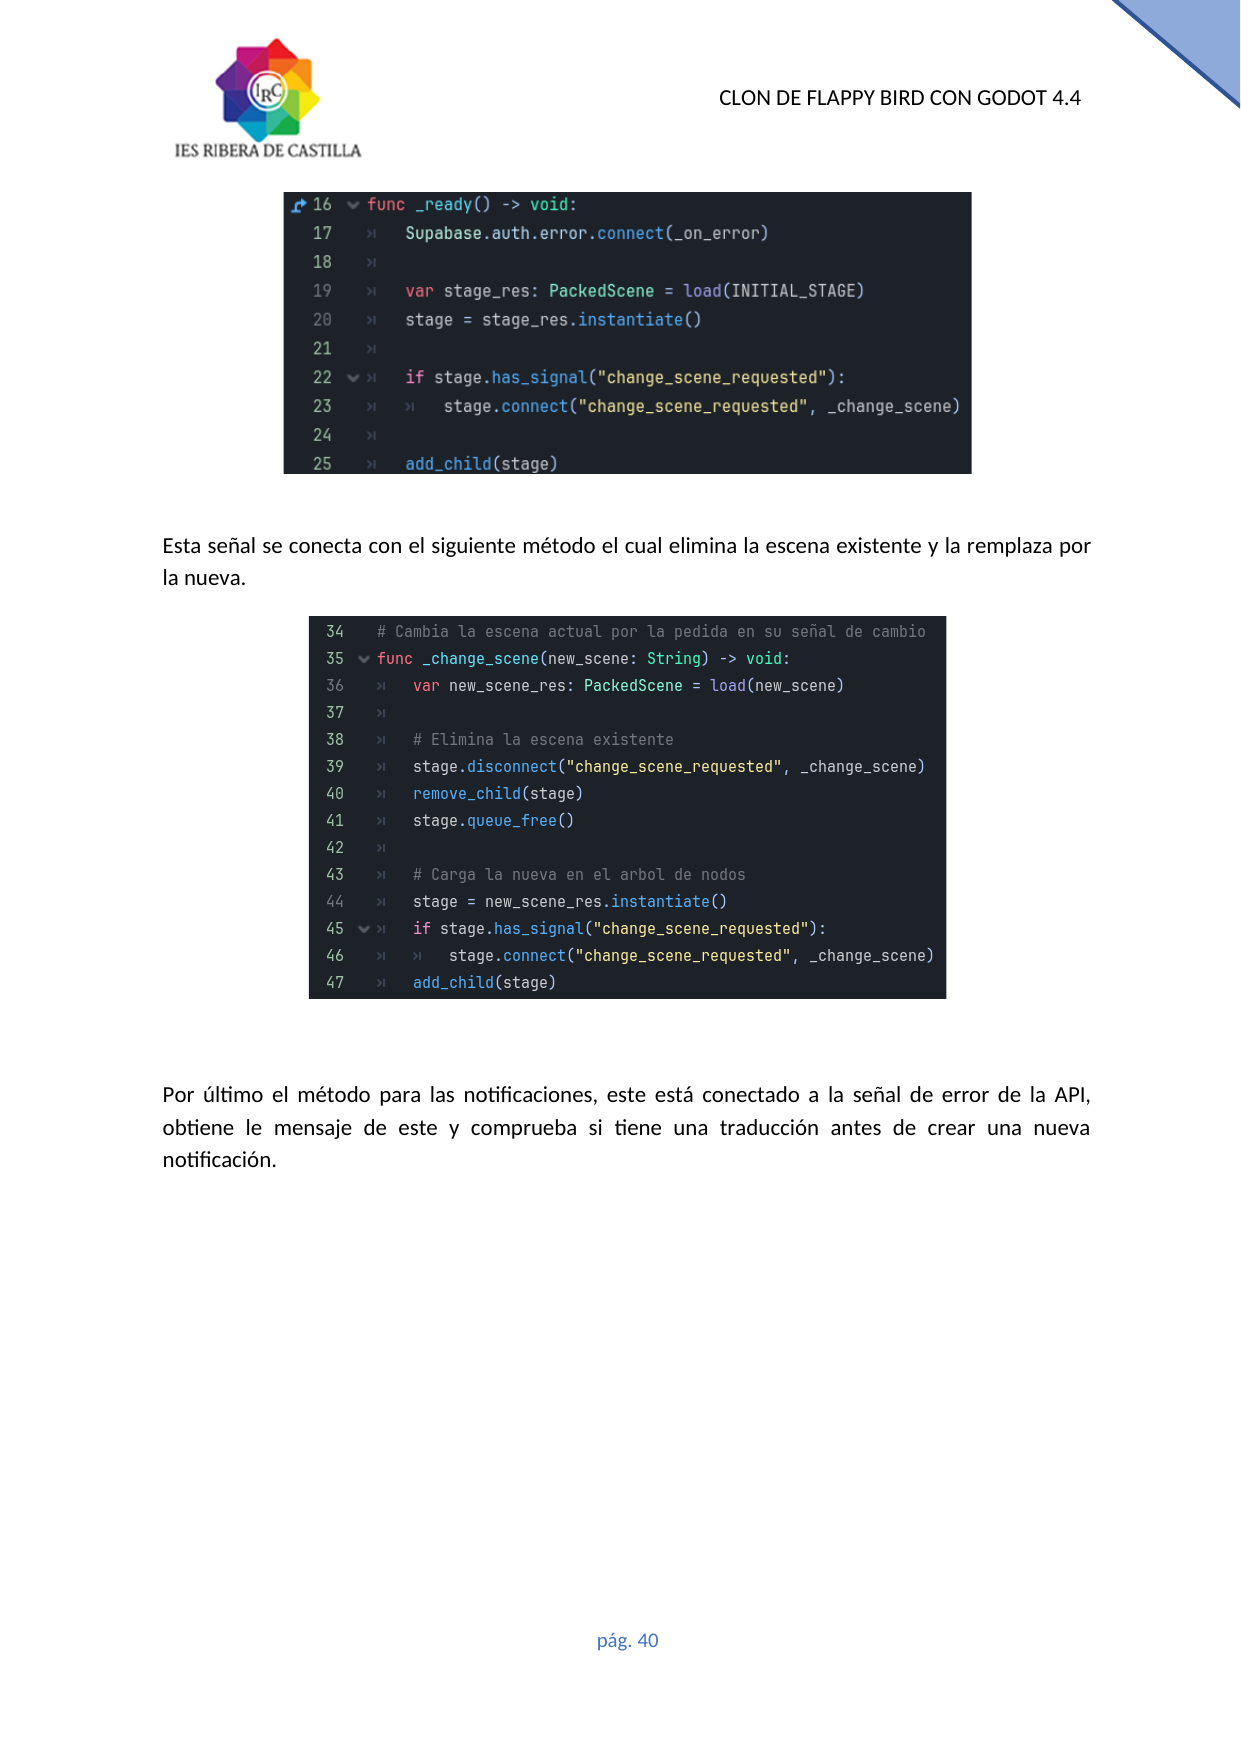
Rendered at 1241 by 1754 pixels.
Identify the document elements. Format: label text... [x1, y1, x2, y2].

text Por último el método para las notificaciones, este está conectado a la señal de error de la API, obtiene le mensaje de este y comprueba si tiene una traducción antes de crear una nueva notificación. [162, 1081, 1093, 1173]
picture [308, 616, 947, 999]
picture [173, 29, 366, 164]
picture [283, 192, 972, 474]
text Esta señal se conecta con el siguiente método el cual elimina la escena existente y la remplaza por la nueva. [162, 531, 1093, 591]
